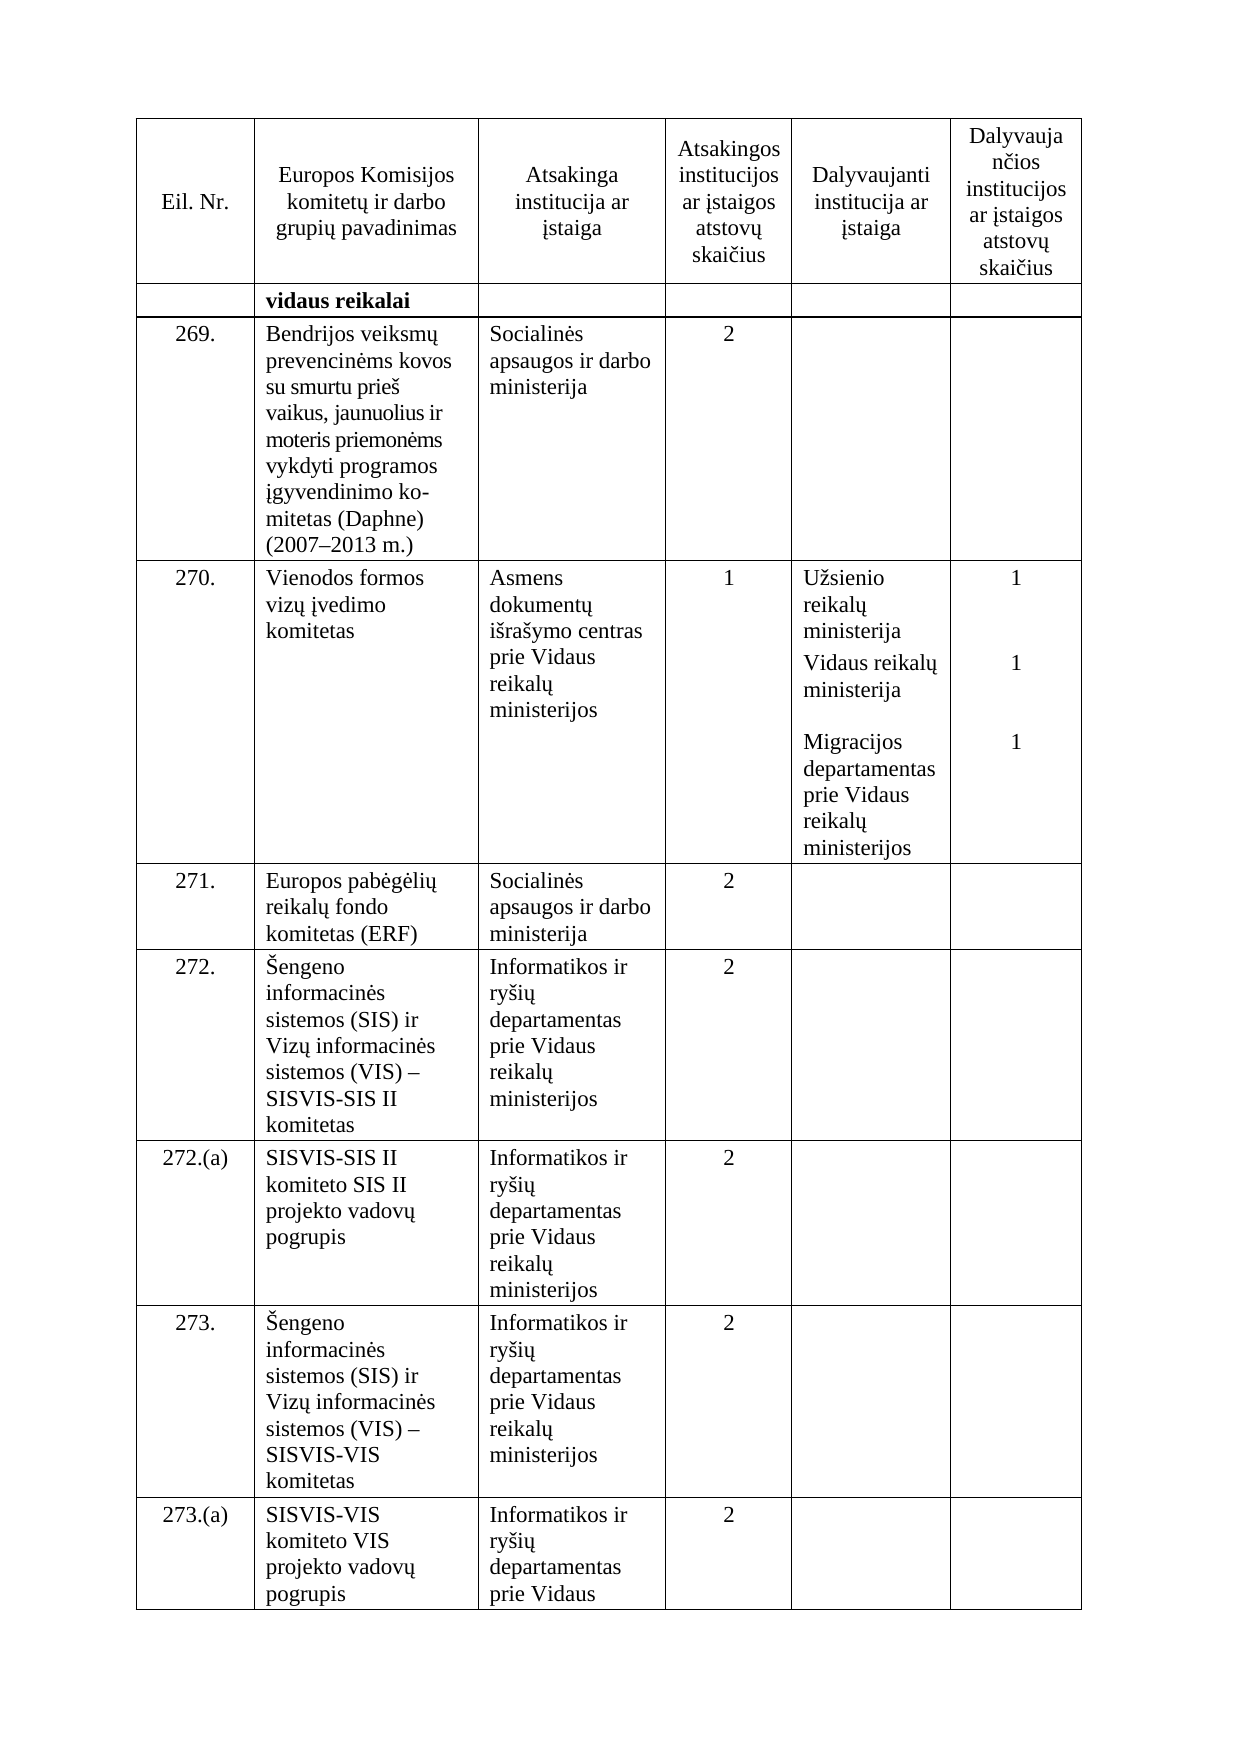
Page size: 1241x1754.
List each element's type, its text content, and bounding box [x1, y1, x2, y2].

table_cell [792, 284, 950, 316]
table_cell 272. [137, 950, 254, 1140]
table_cell [951, 1498, 1081, 1609]
table_cell Vienodos formos vizų įvedimo komitetas [255, 561, 478, 646]
table_cell 1 [951, 725, 1081, 863]
table_cell 2 [666, 1306, 791, 1497]
table_cell Informatikos ir ryšių departamentas prie Vidaus reikalų ministerijos [479, 950, 665, 1140]
table_header Atsakinga institucija ar įstaiga [479, 119, 665, 283]
table_cell Socialinės apsaugos ir darbo ministerija [479, 864, 665, 949]
table_cell Šengeno informacinės sistemos (SIS) ir Vizų informacinės sistemos (VIS) – SISVIS-VIS komitetas [255, 1306, 478, 1497]
table_cell vidaus reikalai [255, 284, 478, 316]
table_cell Asmens dokumentų išrašymo centras prie Vidaus reikalų ministerijos [479, 561, 665, 725]
table_cell [792, 318, 950, 560]
table_header Dalyvau­janti institu­cija ar įstaiga [792, 119, 950, 283]
table_cell Vidaus reikalų ministerija [792, 646, 950, 725]
table_cell 1 [951, 561, 1081, 646]
table_cell 271. [137, 864, 254, 949]
table_cell [951, 284, 1081, 316]
table_cell [479, 725, 665, 863]
table_cell [792, 950, 950, 1140]
table_cell [666, 646, 791, 725]
table_cell 1 [951, 646, 1081, 725]
table_cell Europos pabėgėlių reikalų fondo komitetas (ERF) [255, 864, 478, 949]
table_cell [792, 1306, 950, 1497]
table_cell [666, 284, 791, 316]
table_cell Užsienio reikalų ministerija [792, 561, 950, 646]
table_cell [137, 725, 254, 863]
table_cell [792, 1141, 950, 1305]
table_cell 2 [666, 950, 791, 1140]
table_header Dalyvaujan­čios institu­cijos ar įstai­gos atstovų skaičius [951, 119, 1081, 283]
table_cell Šengeno informacinės sistemos (SIS) ir Vizų informacinės sistemos (VIS) – SISVIS-SIS II komitetas [255, 950, 478, 1140]
table_cell Informatikos ir ryšių departamentas prie Vidaus [479, 1498, 665, 1609]
table_cell SISVIS-SIS II komiteto SIS II projekto vadovų pogrupis [255, 1141, 478, 1305]
table_cell [951, 318, 1081, 560]
table_cell [137, 646, 254, 725]
table_cell Socialinės apsaugos ir darbo ministerija [479, 318, 665, 560]
table_cell 270. [137, 561, 254, 646]
table_cell 1 [666, 561, 791, 646]
table_cell Informatikos ir ryšių departamentas prie Vidaus reikalų ministerijos [479, 1306, 665, 1497]
table_cell Bendrijos veiksmų prevenci­nėms kovos su smurtu prieš vaikus, jau­nuolius ir moteris priemonėms vyk­dyti progra­mos įgyvendinimo ko­mitetas (Daphne) (2007–2013 m.) [255, 318, 478, 560]
table_cell [792, 864, 950, 949]
table_cell SISVIS-VIS komiteto VIS projekto vadovų pogrupis [255, 1498, 478, 1609]
table_cell 2 [666, 318, 791, 560]
table_header At­sa­kin­gos ins­ti­tu­ci­jos ar įstai­gos ats­to­vų skai­čius [666, 119, 791, 283]
table_cell [255, 725, 478, 863]
table_header Europos Komisijos komitetų ir darbo grupių pavadinimas [255, 119, 478, 283]
table_cell 2 [666, 1141, 791, 1305]
table_cell 2 [666, 864, 791, 949]
table_cell [951, 864, 1081, 949]
table_cell [792, 1498, 950, 1609]
table_cell 273.(a) [137, 1498, 254, 1609]
table_cell 272.(a) [137, 1141, 254, 1305]
table_cell [666, 725, 791, 863]
table_cell Migracijos depar­tamentas prie Vidaus reikalų ministerijos [792, 725, 950, 863]
table_cell Informatikos ir ryšių departamentas prie Vidaus reikalų ministerijos [479, 1141, 665, 1305]
table_cell [137, 284, 254, 316]
table_cell 269. [137, 318, 254, 560]
table_cell [951, 1306, 1081, 1497]
table_cell [479, 284, 665, 316]
table_cell 2 [666, 1498, 791, 1609]
table_cell [255, 646, 478, 725]
table_cell [951, 1141, 1081, 1305]
table_cell 273. [137, 1306, 254, 1497]
table_cell [951, 950, 1081, 1140]
table_header Eil. Nr. [137, 119, 254, 283]
